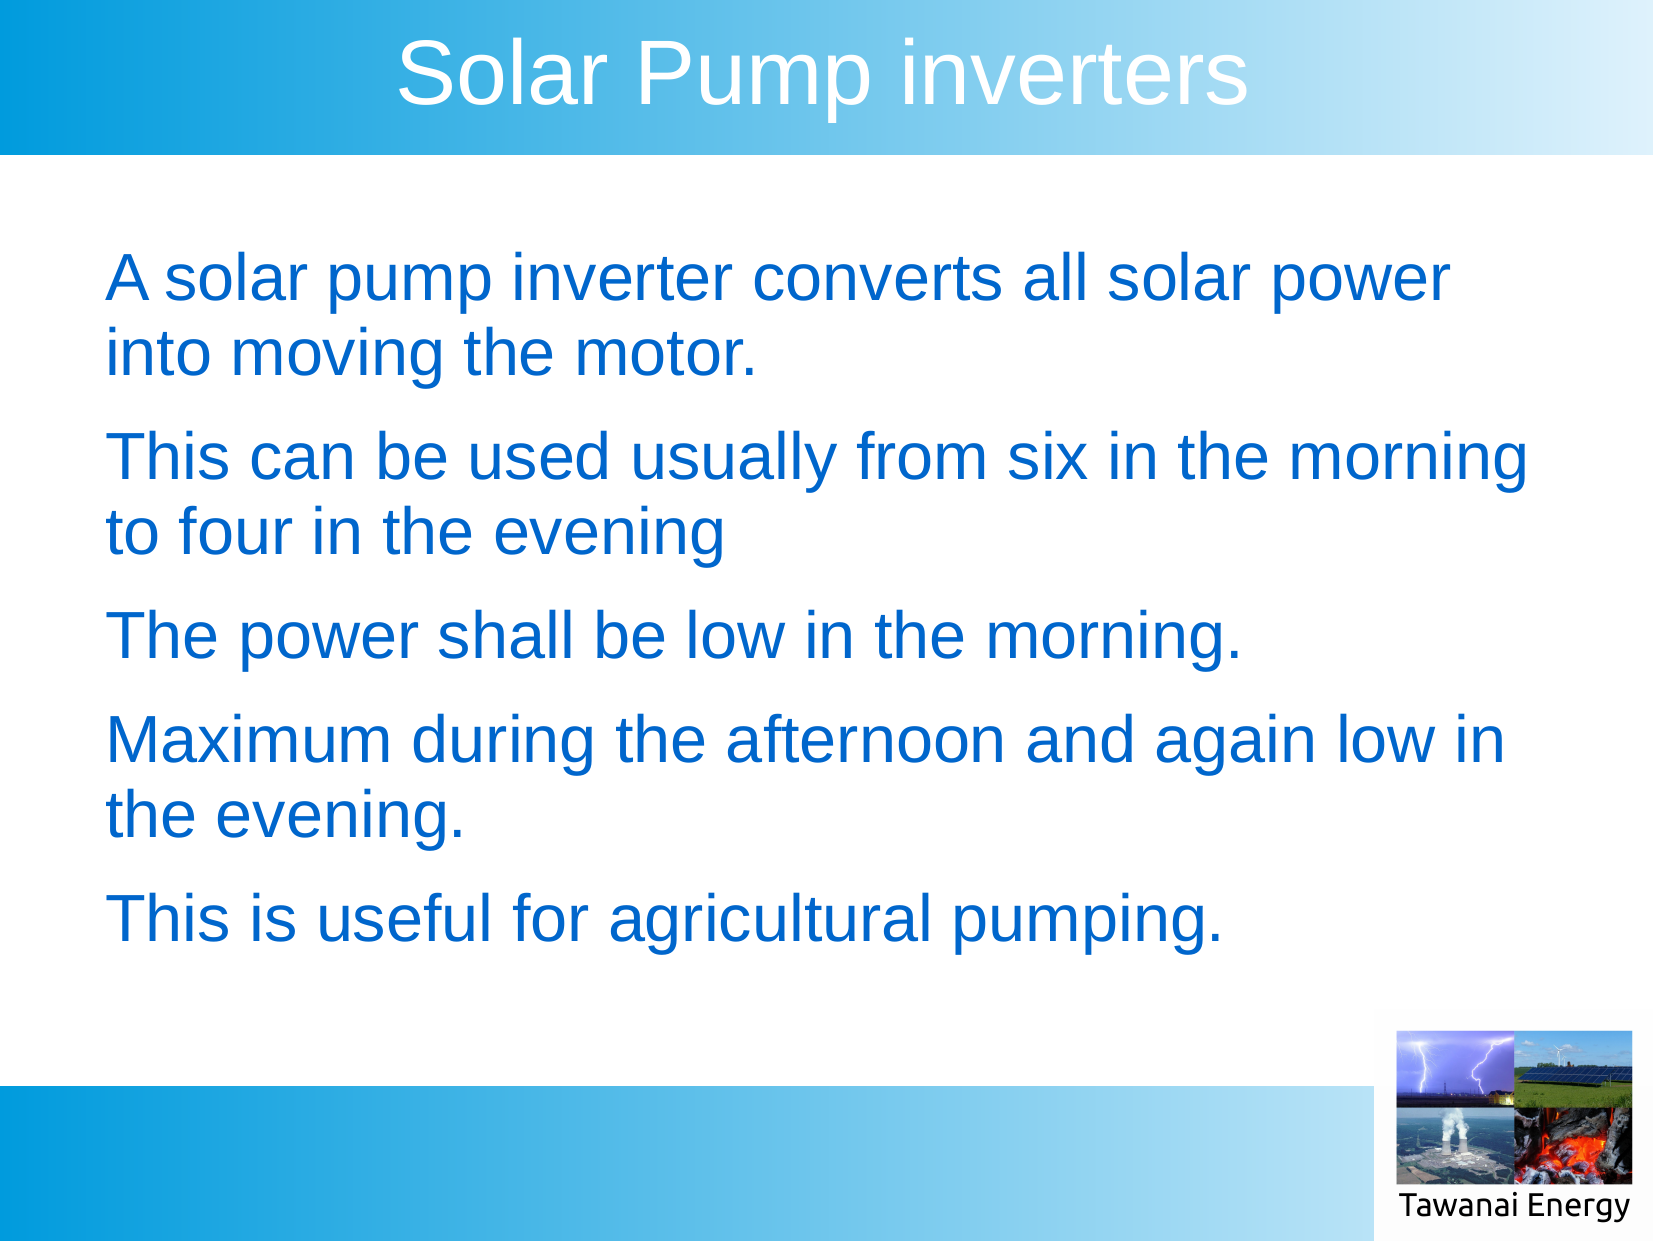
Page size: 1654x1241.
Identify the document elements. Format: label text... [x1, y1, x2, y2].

list A solar pump inverter converts all solar power into moving the motor. This can be used usually from six in the morning to four in the evening The power shall be low in the morning. Maximum during the afternoon and again low in the evening. This is useful for agricultural pumping. [105, 240, 1561, 1006]
title Solar Pump inverters [79, 20, 1568, 126]
picture [1374, 1009, 1654, 1241]
